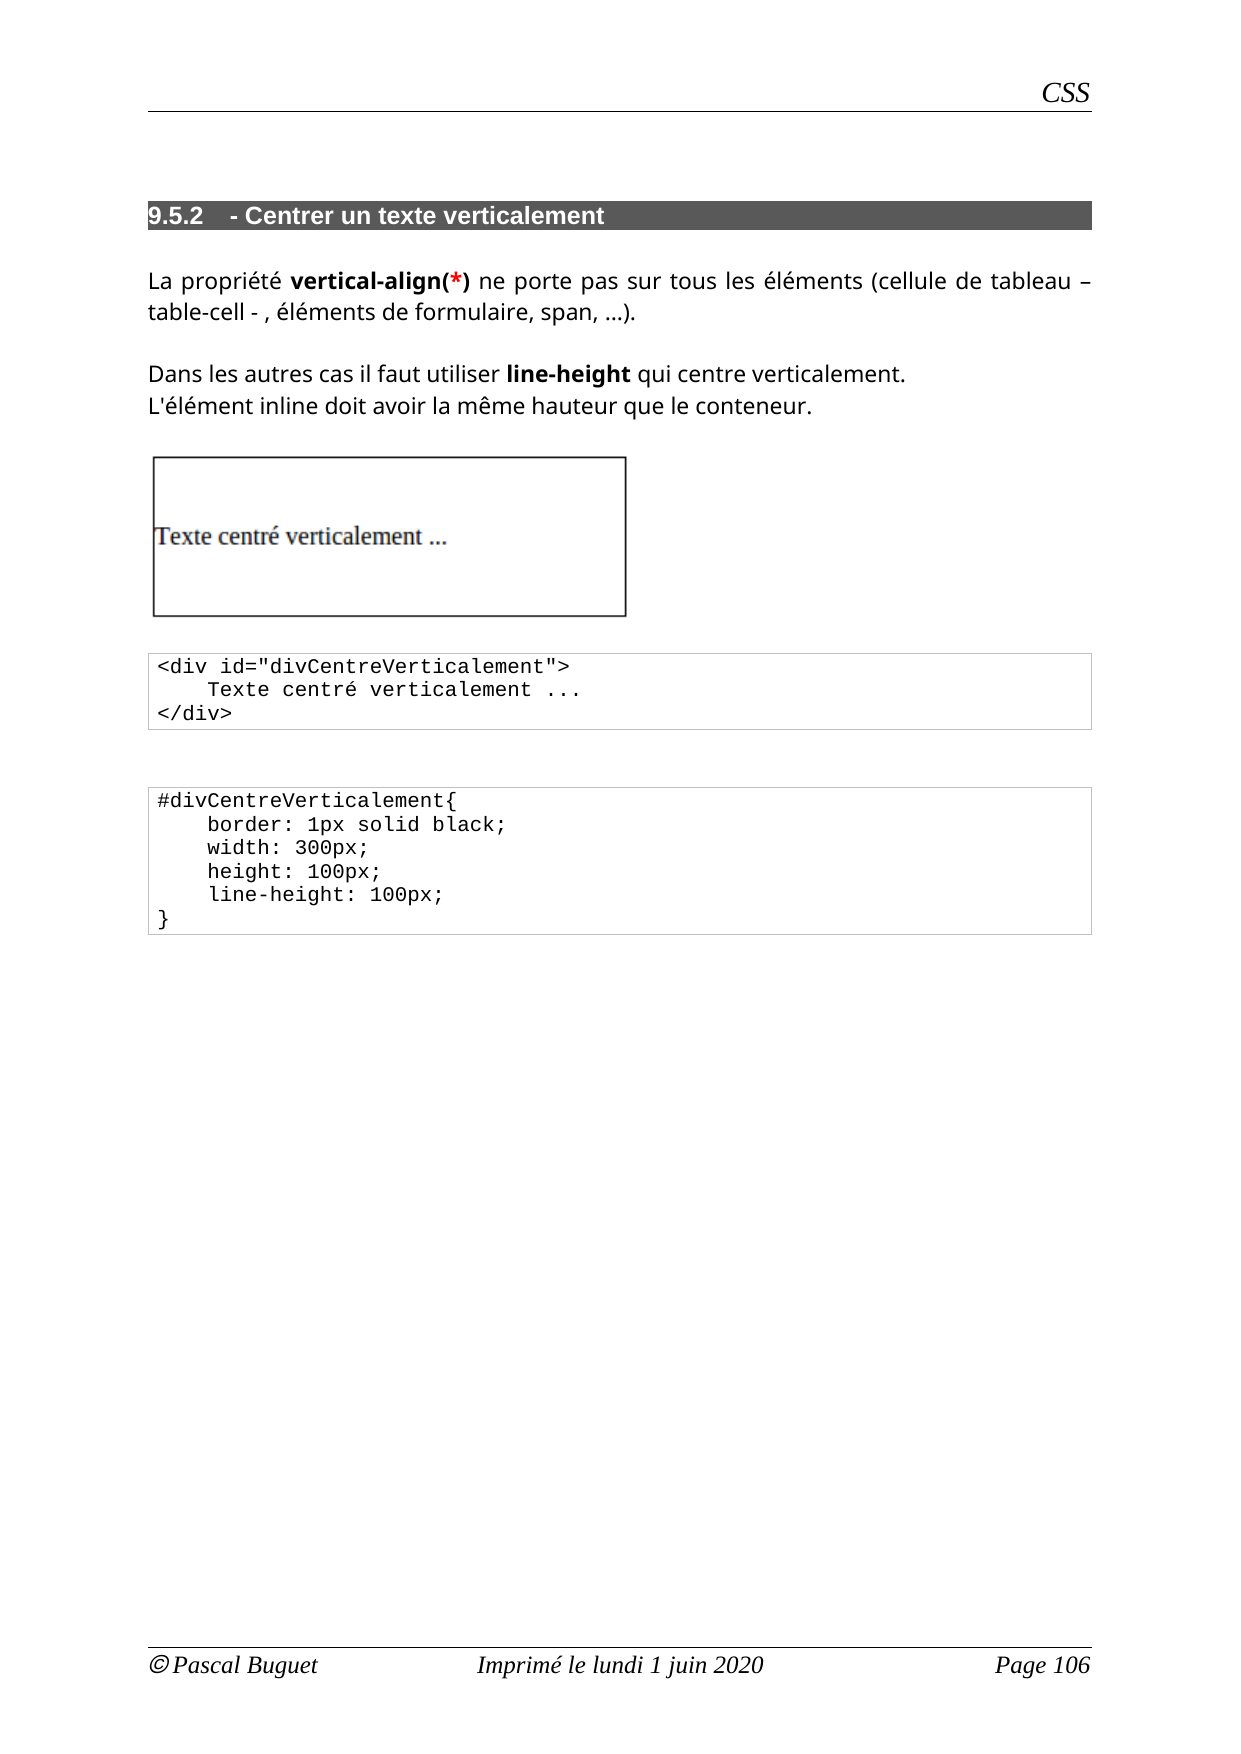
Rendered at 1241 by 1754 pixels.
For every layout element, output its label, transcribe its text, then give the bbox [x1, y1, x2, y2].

text La propriété vertical-align(*) ne porte pas sur tous les éléments (cellule de tableau – table-cell - , éléments de formulaire, span, …). [148, 264, 1092, 327]
text Texte centré verticalement ... [149, 676, 1091, 700]
text L'élément inline doit avoir la même hauteur que le conteneur. [148, 389, 1092, 421]
picture [147, 449, 633, 625]
text height: 100px; [149, 858, 1091, 881]
text <div id="divCentreVerticalement"> [149, 654, 1091, 676]
text } [149, 905, 1091, 934]
subtitle - Centrer un texte verticalement [148, 201, 1092, 230]
text #divCentreVerticalement{ [149, 788, 1091, 810]
text </div> [149, 700, 1091, 729]
text line-height: 100px; [149, 881, 1091, 905]
text border: 1px solid black; [149, 810, 1091, 834]
text width: 300px; [149, 834, 1091, 858]
text Dans les autres cas il faut utiliser line-height qui centre verticalement. [148, 358, 1092, 389]
